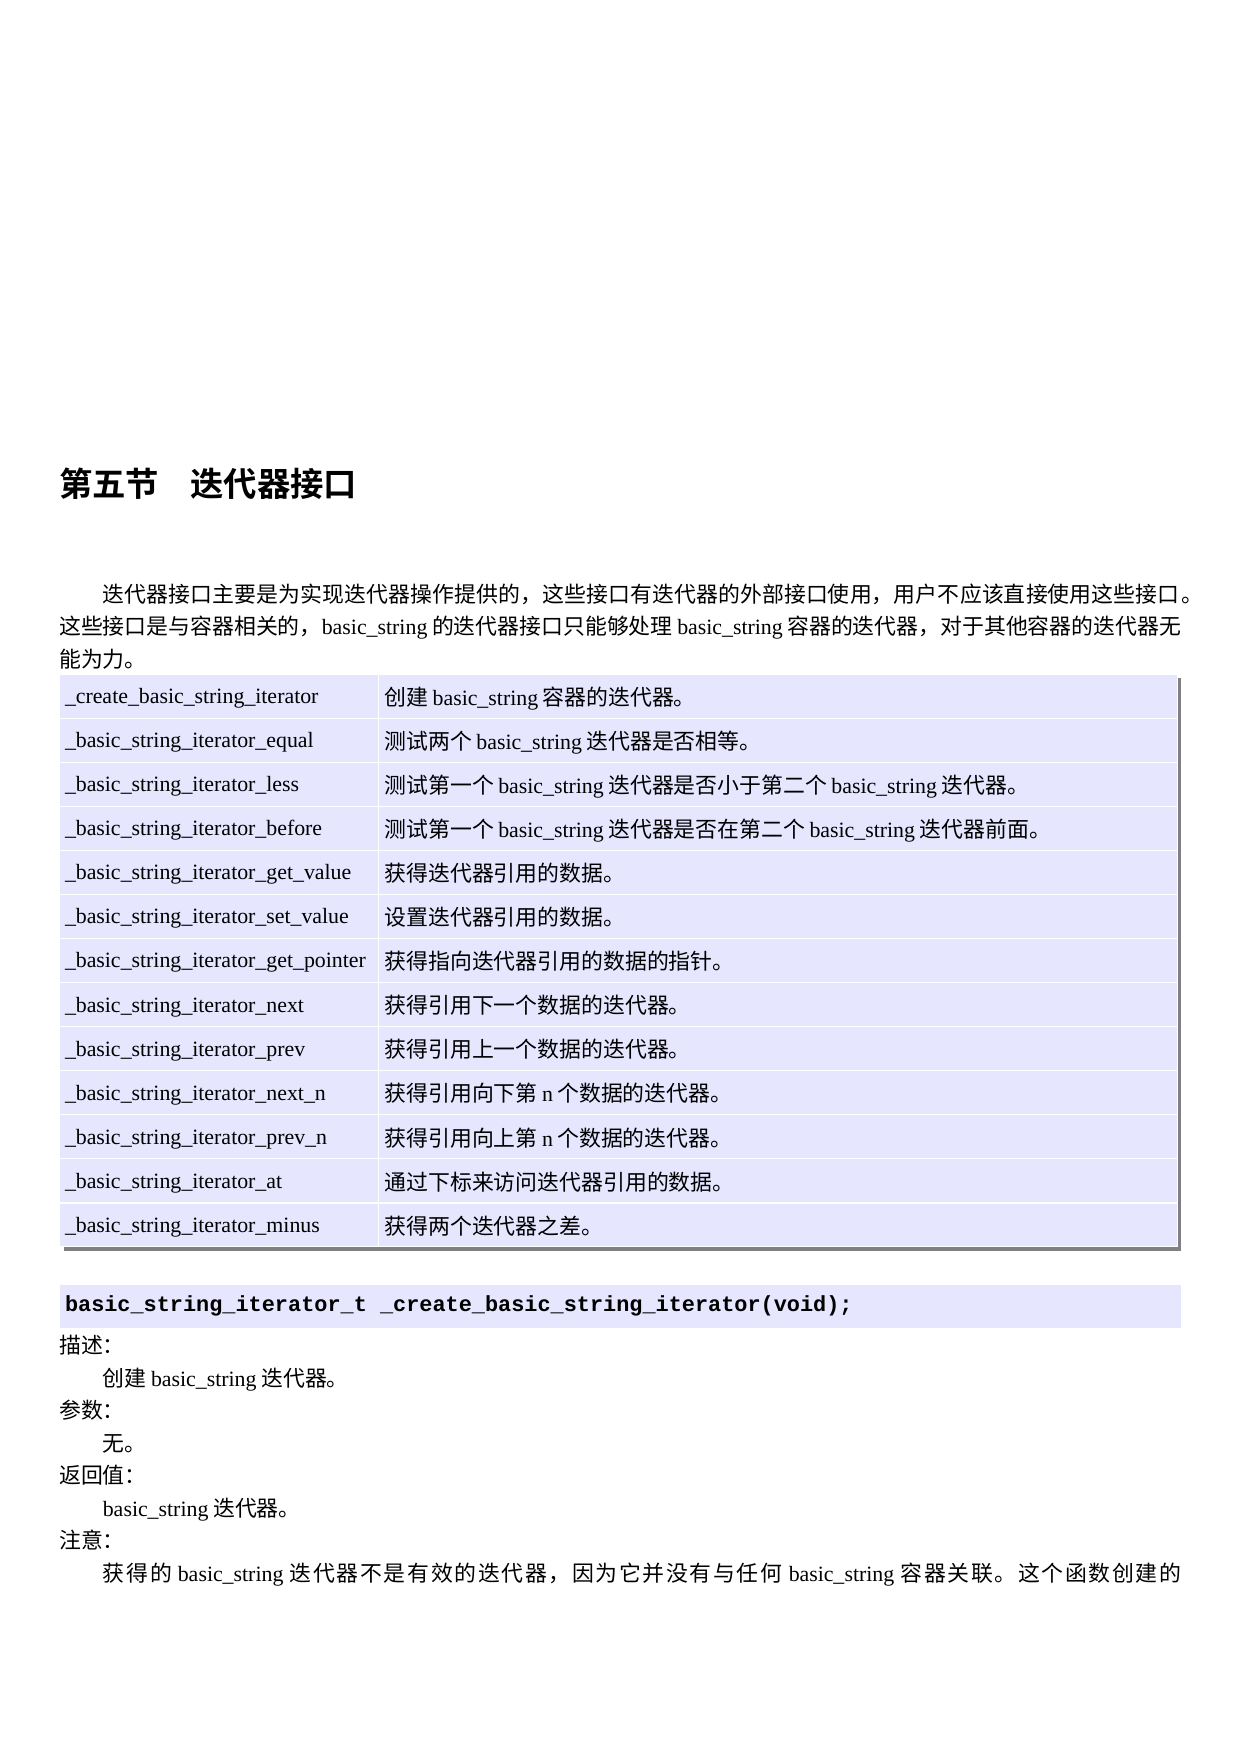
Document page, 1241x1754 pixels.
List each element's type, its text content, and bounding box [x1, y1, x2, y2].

table_cell _basic_string_iterator_less [60, 763, 378, 806]
table_cell _basic_string_iterator_equal [60, 719, 378, 762]
table_cell 测试第一个basic_string迭代器是否小于第二个basic_string迭代器。 [379, 763, 1177, 806]
table_cell _basic_string_iterator_minus [60, 1204, 378, 1246]
table_cell 设置迭代器引用的数据。 [379, 895, 1177, 938]
table_cell _basic_string_iterator_at [60, 1159, 378, 1202]
table_cell _basic_string_iterator_get_pointer [60, 939, 378, 982]
table_header 创建basic_string容器的迭代器。 [379, 675, 1177, 718]
table_cell _basic_string_iterator_prev_n [60, 1115, 378, 1158]
table_cell 测试两个basic_string迭代器是否相等。 [379, 719, 1177, 762]
text 获得的basic_string迭代器不是有效的迭代器，因为它并没有与任何basic_string容器关联。这个函数创建的 [59, 1555, 1181, 1588]
table_cell _basic_string_iterator_next [60, 983, 378, 1026]
text basic_string迭代器。 [59, 1490, 1181, 1523]
table_cell 获得引用向上第n个数据的迭代器。 [379, 1115, 1177, 1158]
table_cell 获得指向迭代器引用的数据的指针。 [379, 939, 1177, 982]
table_cell _basic_string_iterator_next_n [60, 1071, 378, 1114]
subtitle 迭代器接口 [59, 449, 1181, 514]
table_cell 获得引用上一个数据的迭代器。 [379, 1027, 1177, 1070]
table_cell _basic_string_iterator_before [60, 807, 378, 850]
table_header _create_basic_string_iterator [60, 675, 378, 718]
text 注意： [59, 1523, 1181, 1555]
table_header basic_string_iterator_t _create_basic_string_iterator(void); [60, 1285, 1181, 1328]
table_cell _basic_string_iterator_prev [60, 1027, 378, 1070]
text 迭代器接口主要是为实现迭代器操作提供的，这些接口有迭代器的外部接口使用，用户不应该直接使用这些接口。这些接口是与容器相关的，basic_string的迭代器接口只能够处理basic_string容器的迭代器，对于其他容器的迭代器无能为力。 [59, 576, 1181, 674]
text 创建basic_string迭代器。 [59, 1360, 1181, 1393]
table_cell 通过下标来访问迭代器引用的数据。 [379, 1159, 1177, 1202]
text 无。 [59, 1425, 1181, 1458]
table_cell 获得两个迭代器之差。 [379, 1204, 1177, 1246]
table_cell _basic_string_iterator_get_value [60, 851, 378, 894]
text 返回值： [59, 1458, 1181, 1490]
text 参数： [59, 1393, 1181, 1425]
table_cell 测试第一个basic_string迭代器是否在第二个basic_string迭代器前面。 [379, 807, 1177, 850]
table_cell 获得迭代器引用的数据。 [379, 851, 1177, 894]
table_cell 获得引用向下第n个数据的迭代器。 [379, 1071, 1177, 1114]
text 描述： [59, 1329, 1181, 1360]
table_cell _basic_string_iterator_set_value [60, 895, 378, 938]
table_cell 获得引用下一个数据的迭代器。 [379, 983, 1177, 1026]
